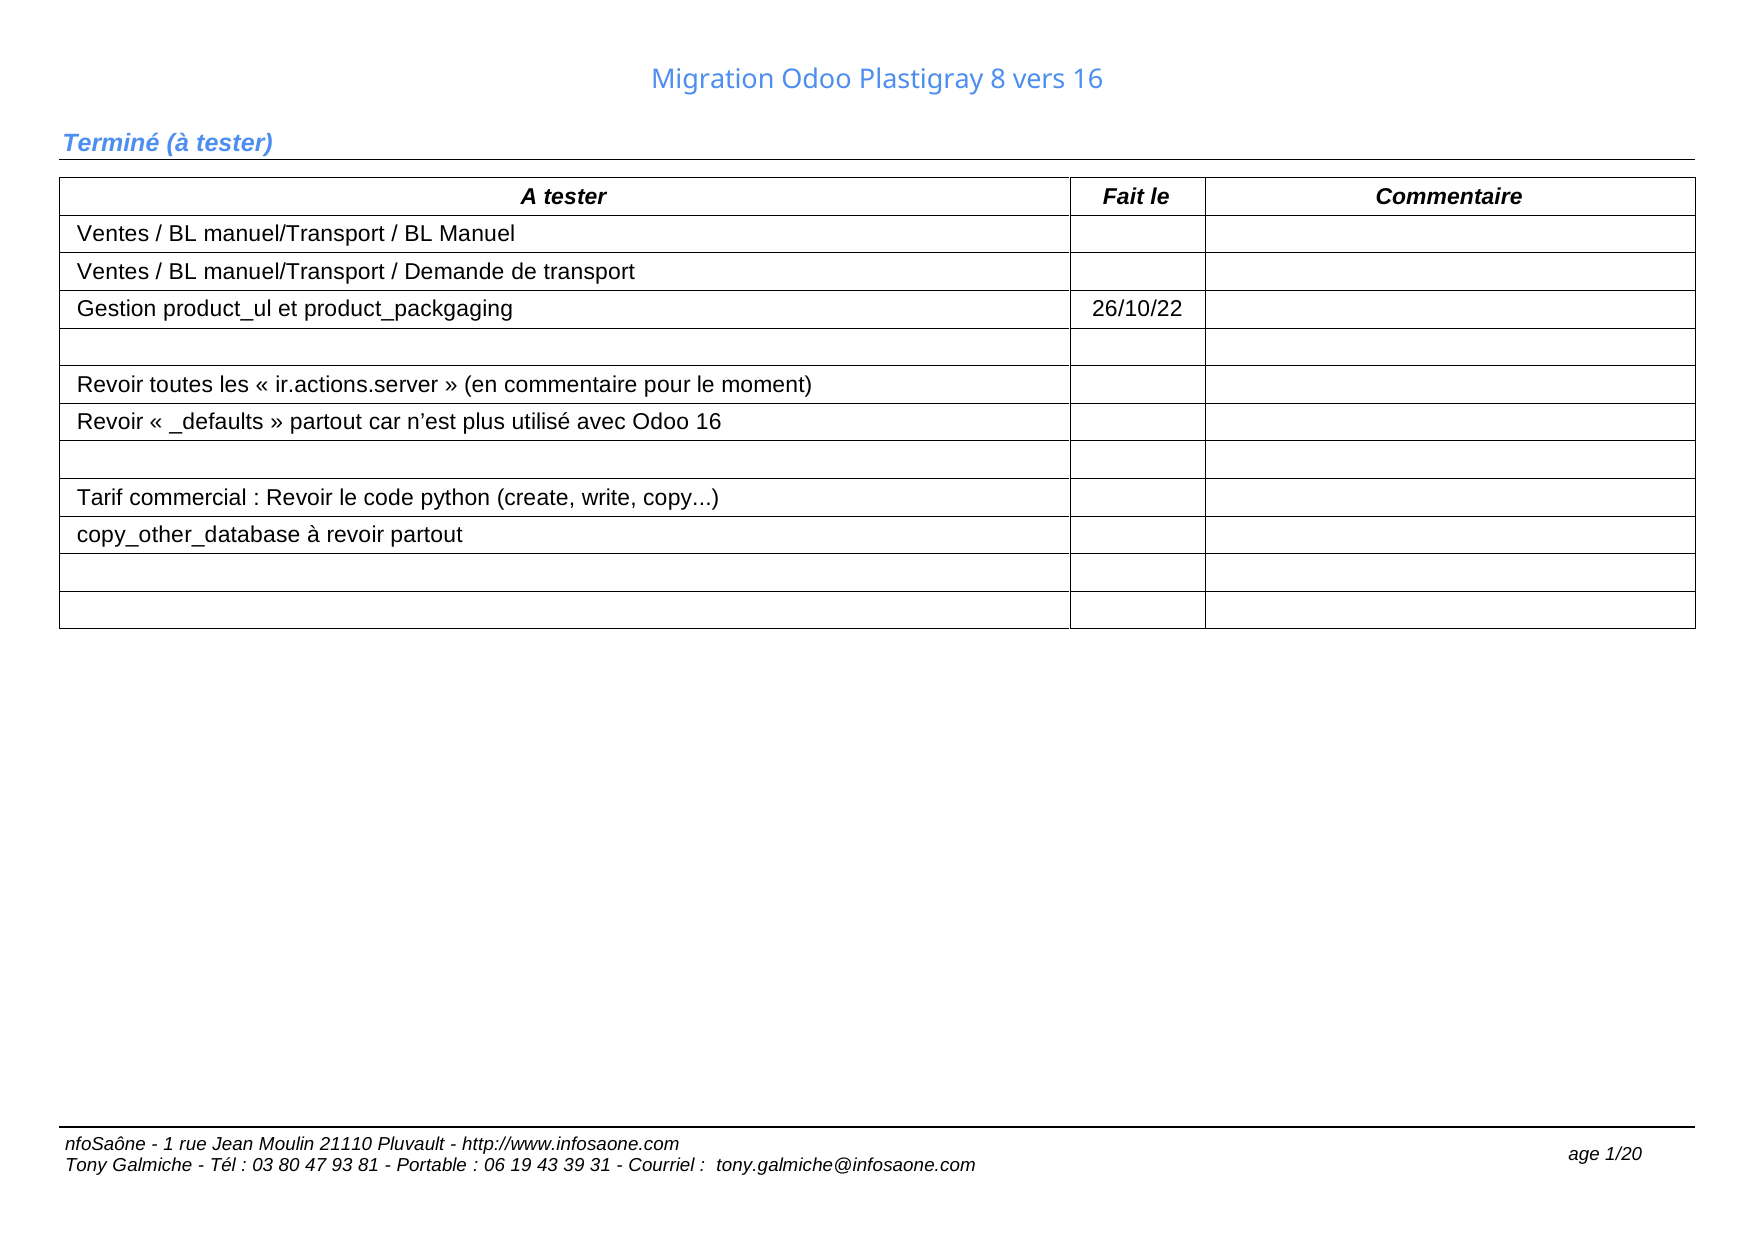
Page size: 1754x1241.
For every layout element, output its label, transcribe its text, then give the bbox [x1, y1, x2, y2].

table_cell [1071, 592, 1205, 628]
text Migration Odoo Plastigray 8 vers 16 [59, 59, 1695, 96]
table_cell [1206, 253, 1695, 290]
table_cell copy_other_database à revoir partout [60, 517, 1069, 553]
table_cell [1206, 291, 1695, 328]
table_cell [60, 592, 1069, 628]
table_cell [1071, 479, 1205, 516]
table_header Commentaire [1206, 178, 1695, 215]
table_cell [1071, 404, 1205, 440]
table_header A tester [60, 178, 1069, 215]
table_cell [1206, 441, 1695, 478]
table_cell [1071, 554, 1205, 591]
table_cell [1071, 366, 1205, 403]
table_cell [1206, 366, 1695, 403]
table_cell Tarif commercial : Revoir le code python (create, write, copy...) [60, 479, 1069, 516]
table_cell [1071, 517, 1205, 553]
table_cell [1206, 216, 1695, 252]
table_cell [1071, 216, 1205, 252]
table_cell [1206, 329, 1695, 365]
table_cell Ventes / BL manuel/Transport / Demande de transport [60, 253, 1069, 290]
table_cell [1206, 592, 1695, 628]
table_cell [1206, 479, 1695, 516]
table_cell Revoir « _defaults » partout car n’est plus utilisé avec Odoo 16 [60, 404, 1069, 440]
table_cell Revoir toutes les « ir.actions.server » (en commentaire pour le moment) [60, 366, 1069, 403]
table_cell [60, 554, 1069, 591]
table_cell 26/10/22 [1071, 291, 1205, 328]
table_cell Ventes / BL manuel/Transport / BL Manuel [60, 216, 1069, 252]
table_cell [1071, 329, 1205, 365]
table_cell [1206, 554, 1695, 591]
table_cell [60, 329, 1069, 365]
table_header Fait le [1071, 178, 1205, 215]
table_cell [1206, 404, 1695, 440]
subtitle Terminé (à tester) [59, 126, 1695, 159]
table_cell [1206, 517, 1695, 553]
table_cell [1071, 253, 1205, 290]
table_cell Gestion product_ul et product_packgaging [60, 291, 1069, 328]
table_cell [1071, 441, 1205, 478]
table_cell [60, 441, 1069, 478]
